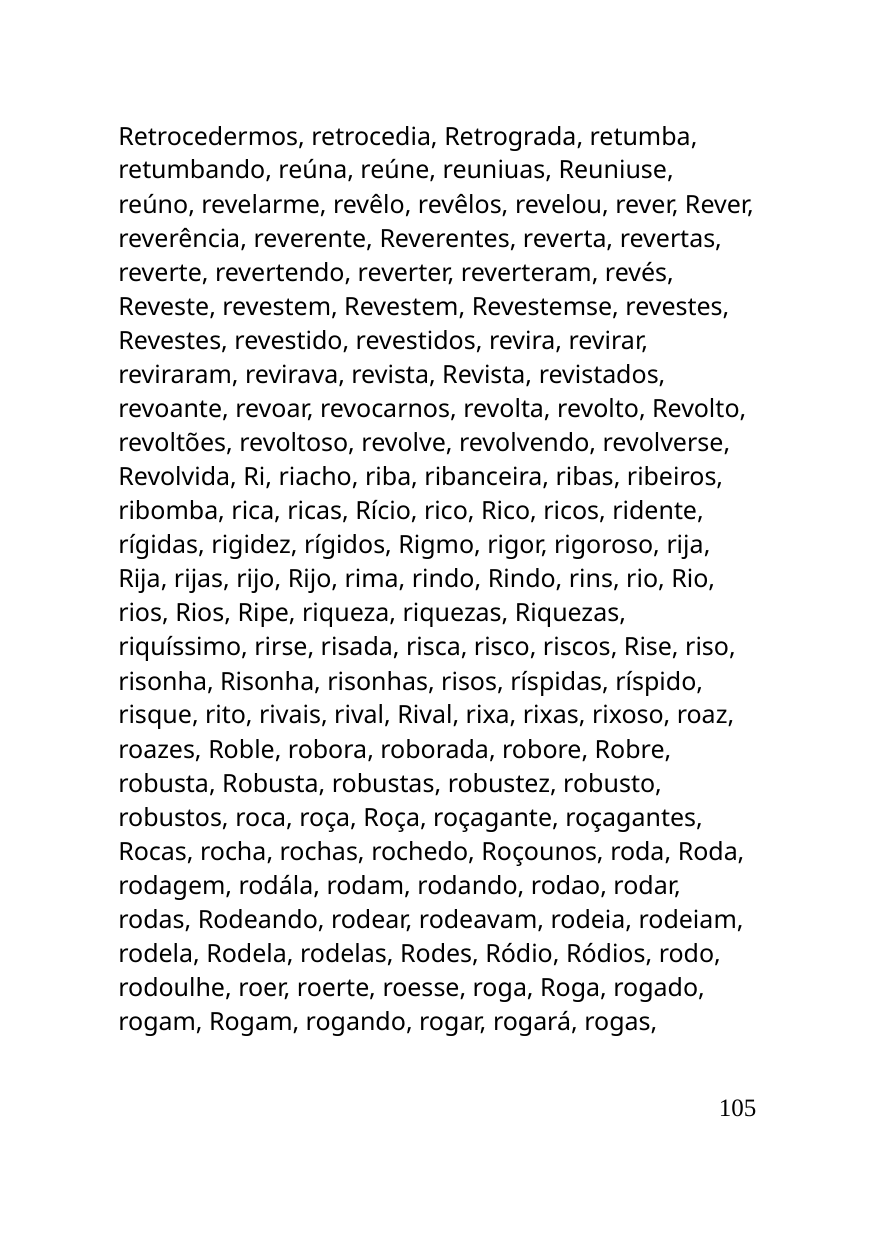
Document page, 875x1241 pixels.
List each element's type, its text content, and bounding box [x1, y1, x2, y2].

text Retrocedermos, retrocedia, Retrograda, retumba, retumbando, reúna, reúne, reuniuas, Reuniuse, reúno, revelarme, revêlo, revêlos, revelou, rever, Rever, reverência, reverente, Reverentes, reverta, revertas, reverte, revertendo, reverter, reverteram, revés, Reveste, revestem, Revestem, Revestemse, revestes, Revestes, revestido, revestidos, revira, revirar, reviraram, revirava, revista, Revista, revistados, revoante, revoar, revocarnos, revolta, revolto, Revolto, revoltões, revoltoso, revolve, revolvendo, revolverse, Revolvida, Ri, riacho, riba, ribanceira, ribas, ribeiros, ribomba, rica, ricas, Rício, rico, Rico, ricos, ridente, rígidas, rigidez, rígidos, Rigmo, rigor, rigoroso, rija, Rija, rijas, rijo, Rijo, rima, rindo, Rindo, rins, rio, Rio, rios, Rios, Ripe, riqueza, riquezas, Riquezas, riquíssimo, rirse, risada, risca, risco, riscos, Rise, riso, risonha, Risonha, risonhas, risos, ríspidas, ríspido, risque, rito, rivais, rival, Rival, rixa, rixas, rixoso, roaz, roazes, Roble, robora, roborada, robore, Robre, robusta, Robusta, robustas, robustez, robusto, robustos, roca, roça, Roça, roçagante, roçagantes, Rocas, rocha, rochas, rochedo, Roçounos, roda, Roda, rodagem, rodála, rodam, rodando, rodao, rodar, rodas, Rodeando, rodear, rodeavam, rodeia, rodeiam, rodela, Rodela, rodelas, Rodes, Ródio, Ródios, rodo, rodoulhe, roer, roerte, roesse, roga, Roga, rogado, rogam, Rogam, rogando, rogar, rogará, rogas, [118, 118, 756, 1038]
